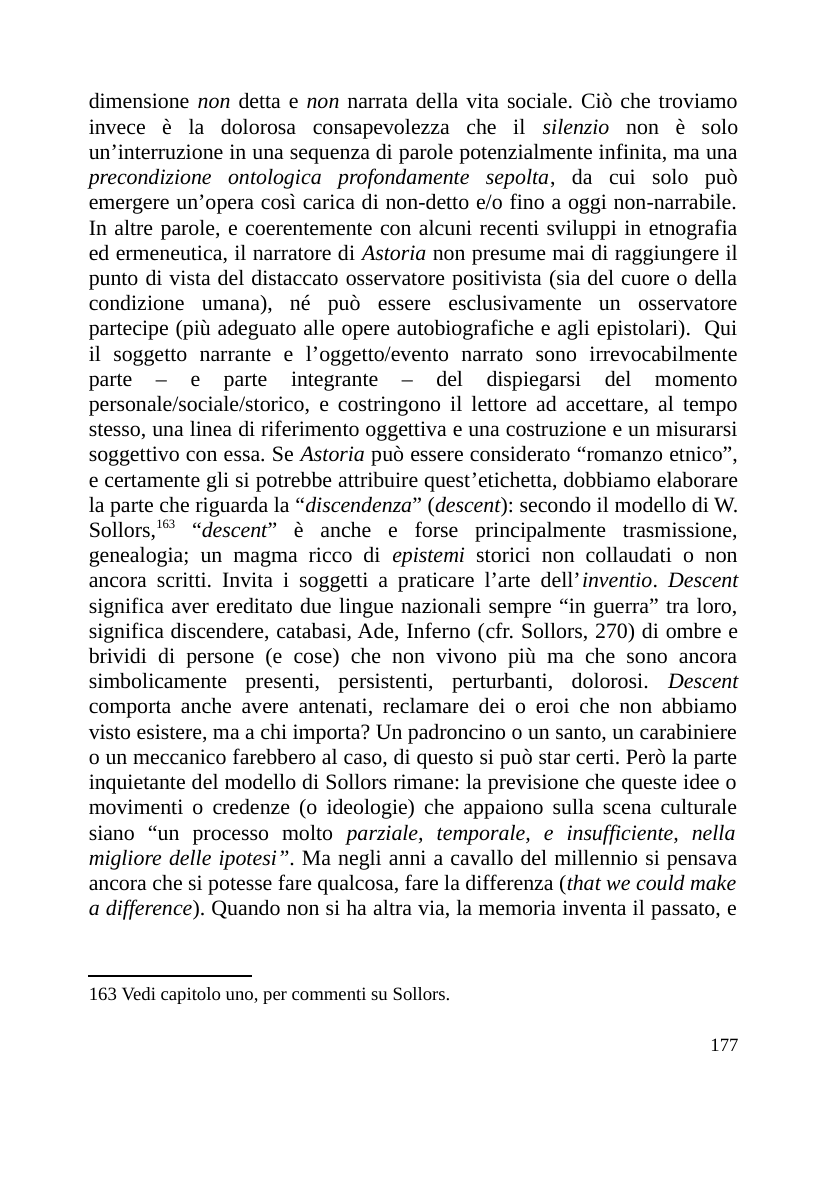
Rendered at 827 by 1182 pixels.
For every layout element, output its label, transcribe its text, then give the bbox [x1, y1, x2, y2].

text Vedi capitolo uno, per commenti su Sollors. [88, 982, 738, 1004]
text dimensione non detta e non narrata della vita sociale. Ciò che troviamo invece è la dolorosa consapevolezza che il silenzio non è solo un’interruzione in una sequenza di parole potenzialmente infinita, ma una precondizione ontologica profondamente sepolta, da cui solo può emergere un’opera così carica di non-detto e/o fino a oggi non-narrabile. In altre parole, e coerentemente con alcuni recenti sviluppi in etnografia ed ermeneutica, il narratore di Astoria non presume mai di raggiungere il punto di vista del distaccato osservatore positivista (sia del cuore o della condizione umana), né può essere esclusivamente un osservatore partecipe (più adeguato alle opere autobiografiche e agli epistolari). Qui il soggetto narrante e l’oggetto/evento narrato sono irrevocabilmente parte – e parte integrante – del dispiegarsi del momento personale/sociale/storico, e costringono il lettore ad accettare, al tempo stesso, una linea di riferimento oggettiva e una costruzione e un misurarsi soggettivo con essa. Se Astoria può essere considerato “romanzo etnico”, e certamente gli si potrebbe attribuire quest’etichetta, dobbiamo elaborare la parte che riguarda la “discendenza” (descent): secondo il modello di W. Sollors, “descent” è anche e forse principalmente trasmissione, genealogia; un magma ricco di epistemi storici non collaudati o non ancora scritti. Invita i soggetti a praticare l’arte dell’inventio. Descent significa aver ereditato due lingue nazionali sempre “in guerra” tra loro, significa discendere, catabasi, Ade, Inferno (cfr. Sollors, 270) di ombre e brividi di persone (e cose) che non vivono più ma che sono ancora simbolicamente presenti, persistenti, perturbanti, dolorosi. Descent comporta anche avere antenati, reclamare dei o eroi che non abbiamo visto esistere, ma a chi importa? Un padroncino o un santo, un carabiniere o un meccanico farebbero al caso, di questo si può star certi. Però la parte inquietante del modello di Sollors rimane: la previsione che queste idee o movimenti o credenze (o ideologie) che appaiono sulla scena culturale siano “un processo molto parziale, temporale, e insufficiente, nella migliore delle ipotesi”. Ma negli anni a cavallo del millennio si pensava ancora che si potesse fare qualcosa, fare la differenza (that we could make a difference). Quando non si ha altra via, la memoria inventa il passato, e [88, 88, 738, 920]
